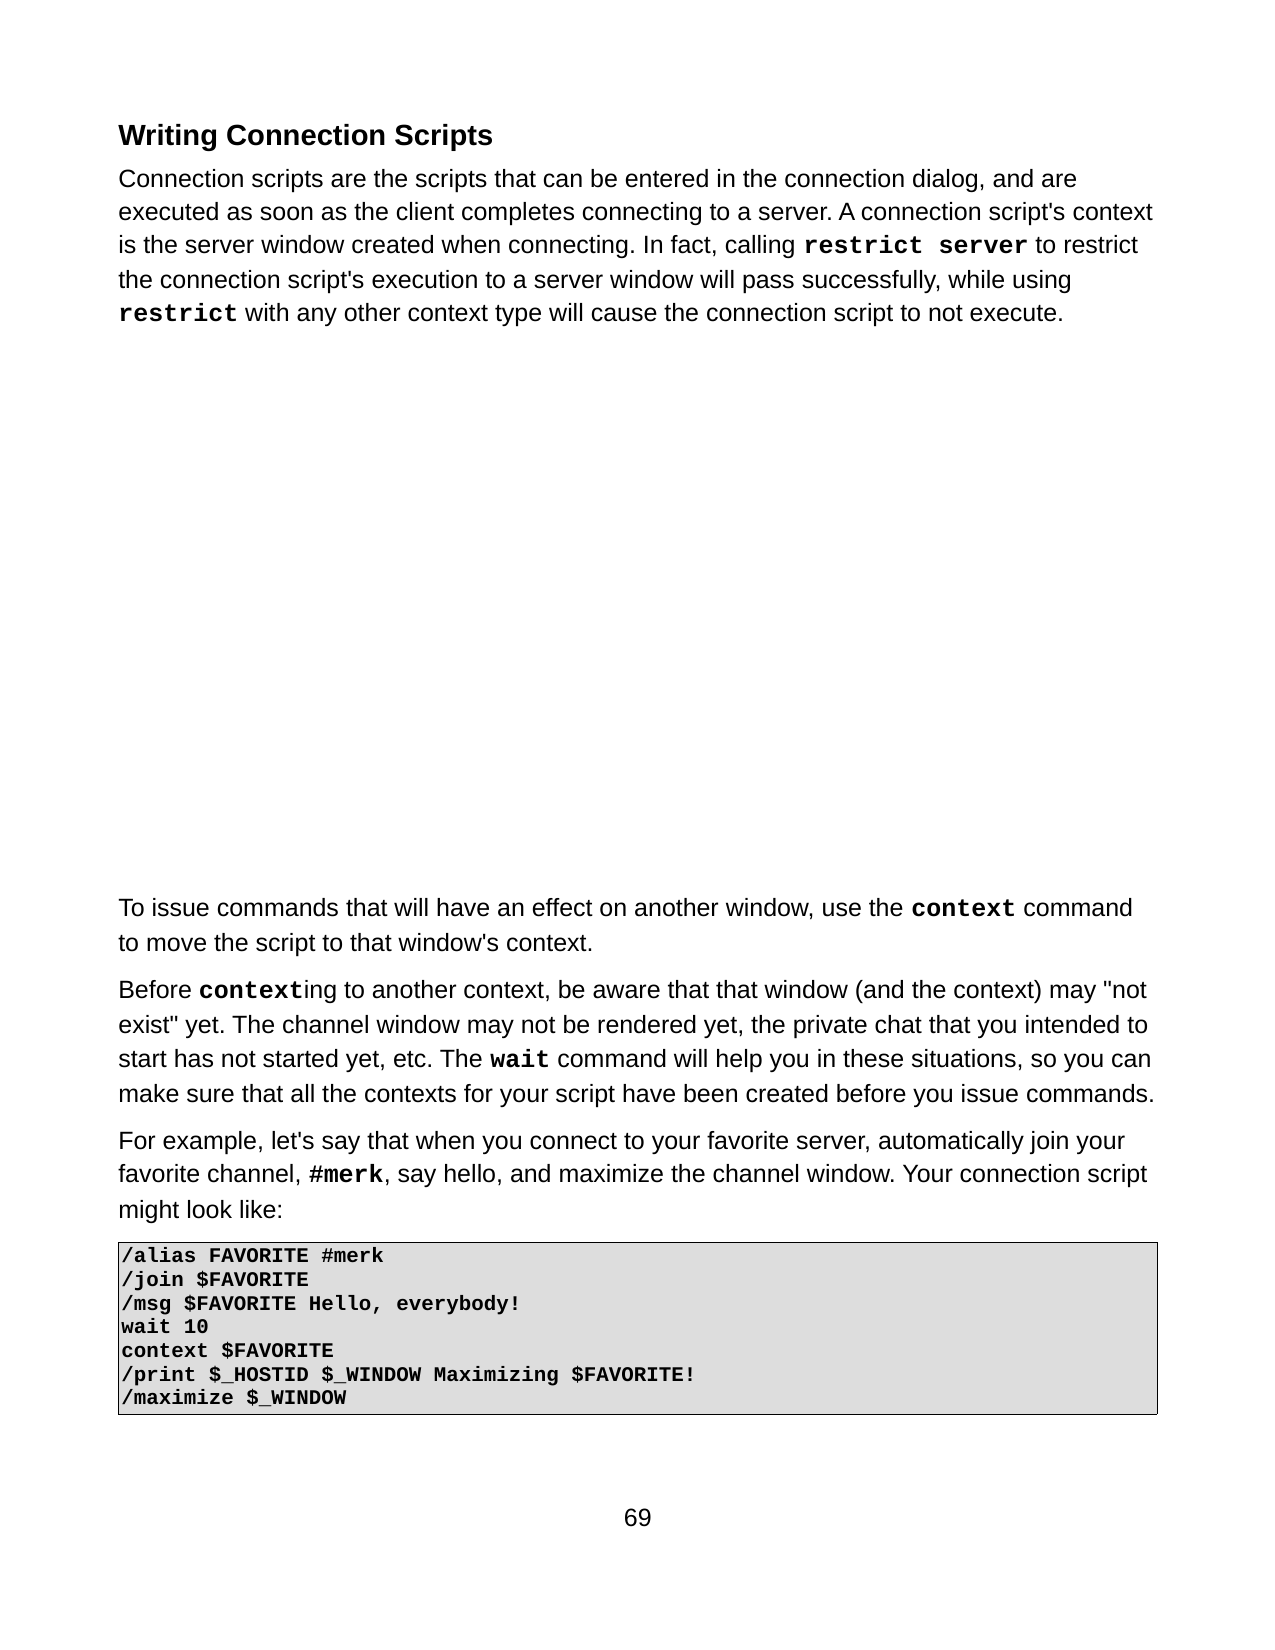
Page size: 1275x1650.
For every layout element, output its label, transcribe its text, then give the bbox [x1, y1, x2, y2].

table_header /alias FAVORITE #merk /join $FAVORITE /msg $FAVORITE Hello, everybody! wait 10 context $FAVORITE /print $_HOSTID $_WINDOW Maximizing $FAVORITE! /maximize $_WINDOW [119, 1243, 1157, 1414]
text To issue commands that will have an effect on another window, use the context command to move the script to that window's context. [118, 892, 1157, 956]
text For example, let's say that when you connect to your favorite server, automatically join your favorite channel, #merk, say hello, and maximize the channel window. Your connection script might look like: [118, 1126, 1157, 1223]
text Connection scripts are the scripts that can be entered in the connection dialog, and are executed as soon as the client completes connecting to a server. A connection script's context is the server window created when connecting. In fact, calling restrict server to restrict the connection script's execution to a server window will pass successfully, while using restrict with any other context type will cause the connection script to not execute. [118, 164, 1157, 329]
text Before contexting to another context, be aware that that window (and the context) may "not exist" yet. The channel window may not be rendered yet, the private chat that you intended to start has not started yet, etc. The wait command will help you in these situations, so you can make sure that all the contexts for your script have been created before you issue commands. [118, 975, 1157, 1107]
subtitle Writing Connection Scripts [118, 118, 1157, 152]
